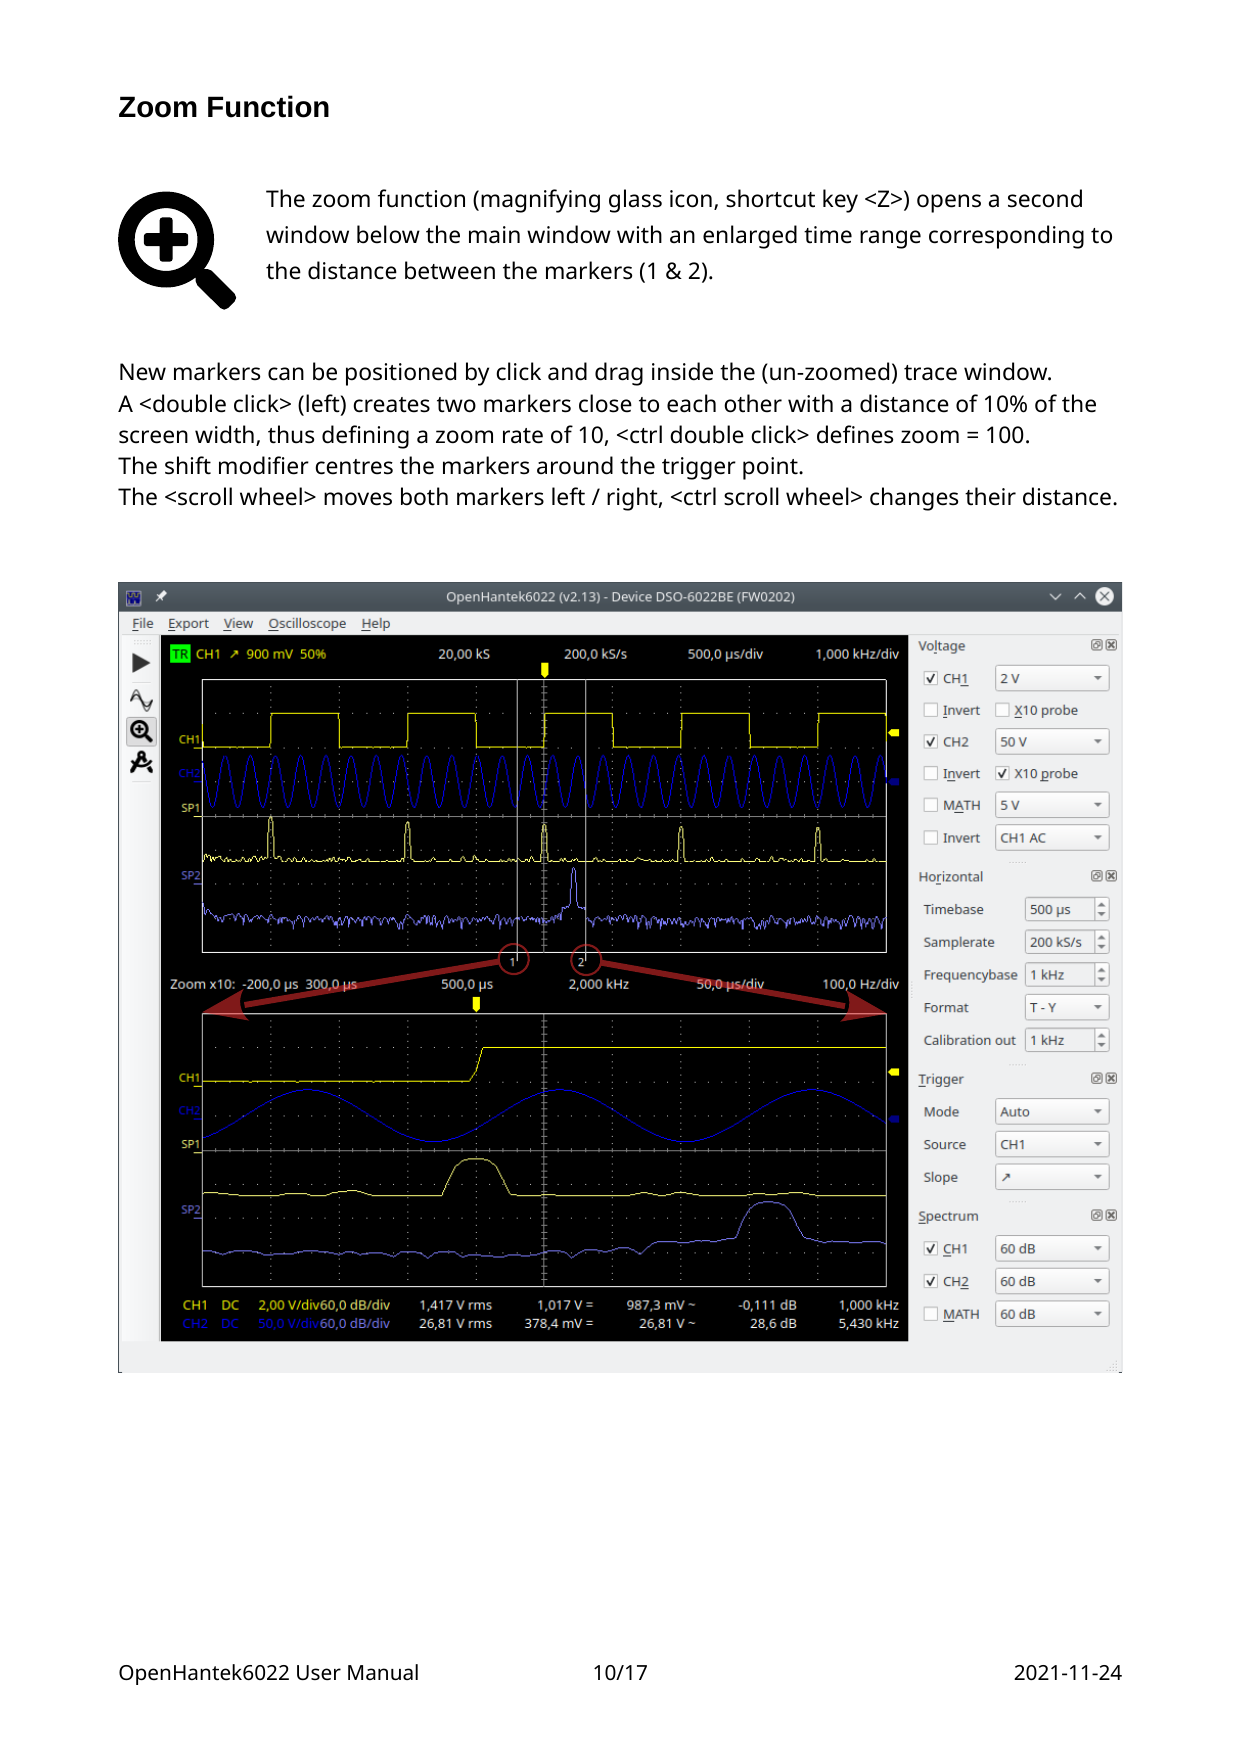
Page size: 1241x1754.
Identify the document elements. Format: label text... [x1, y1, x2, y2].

subtitle The zoom function (magnifying glass icon, shortcut key <Z>) opens a second window below the main window with an enlarged time range corresponding to the distance between the markers (1 & 2). [118, 183, 1122, 287]
subtitle New markers can be positioned by click and drag inside the (un-zoomed) trace window. [118, 356, 1122, 388]
picture [118, 582, 1123, 1373]
subtitle The <scroll wheel> moves both markers left / right, <ctrl scroll wheel> changes their distance. [118, 481, 1122, 513]
subtitle Zoom Function [118, 89, 1122, 123]
subtitle A <double click> (left) creates two markers close to each other with a distance of 10% of the screen width, thus defining a zoom rate of 10, <ctrl double click> defines zoom = 100. [118, 388, 1122, 450]
subtitle The shift modifier centres the markers around the trigger point. [118, 450, 1122, 481]
